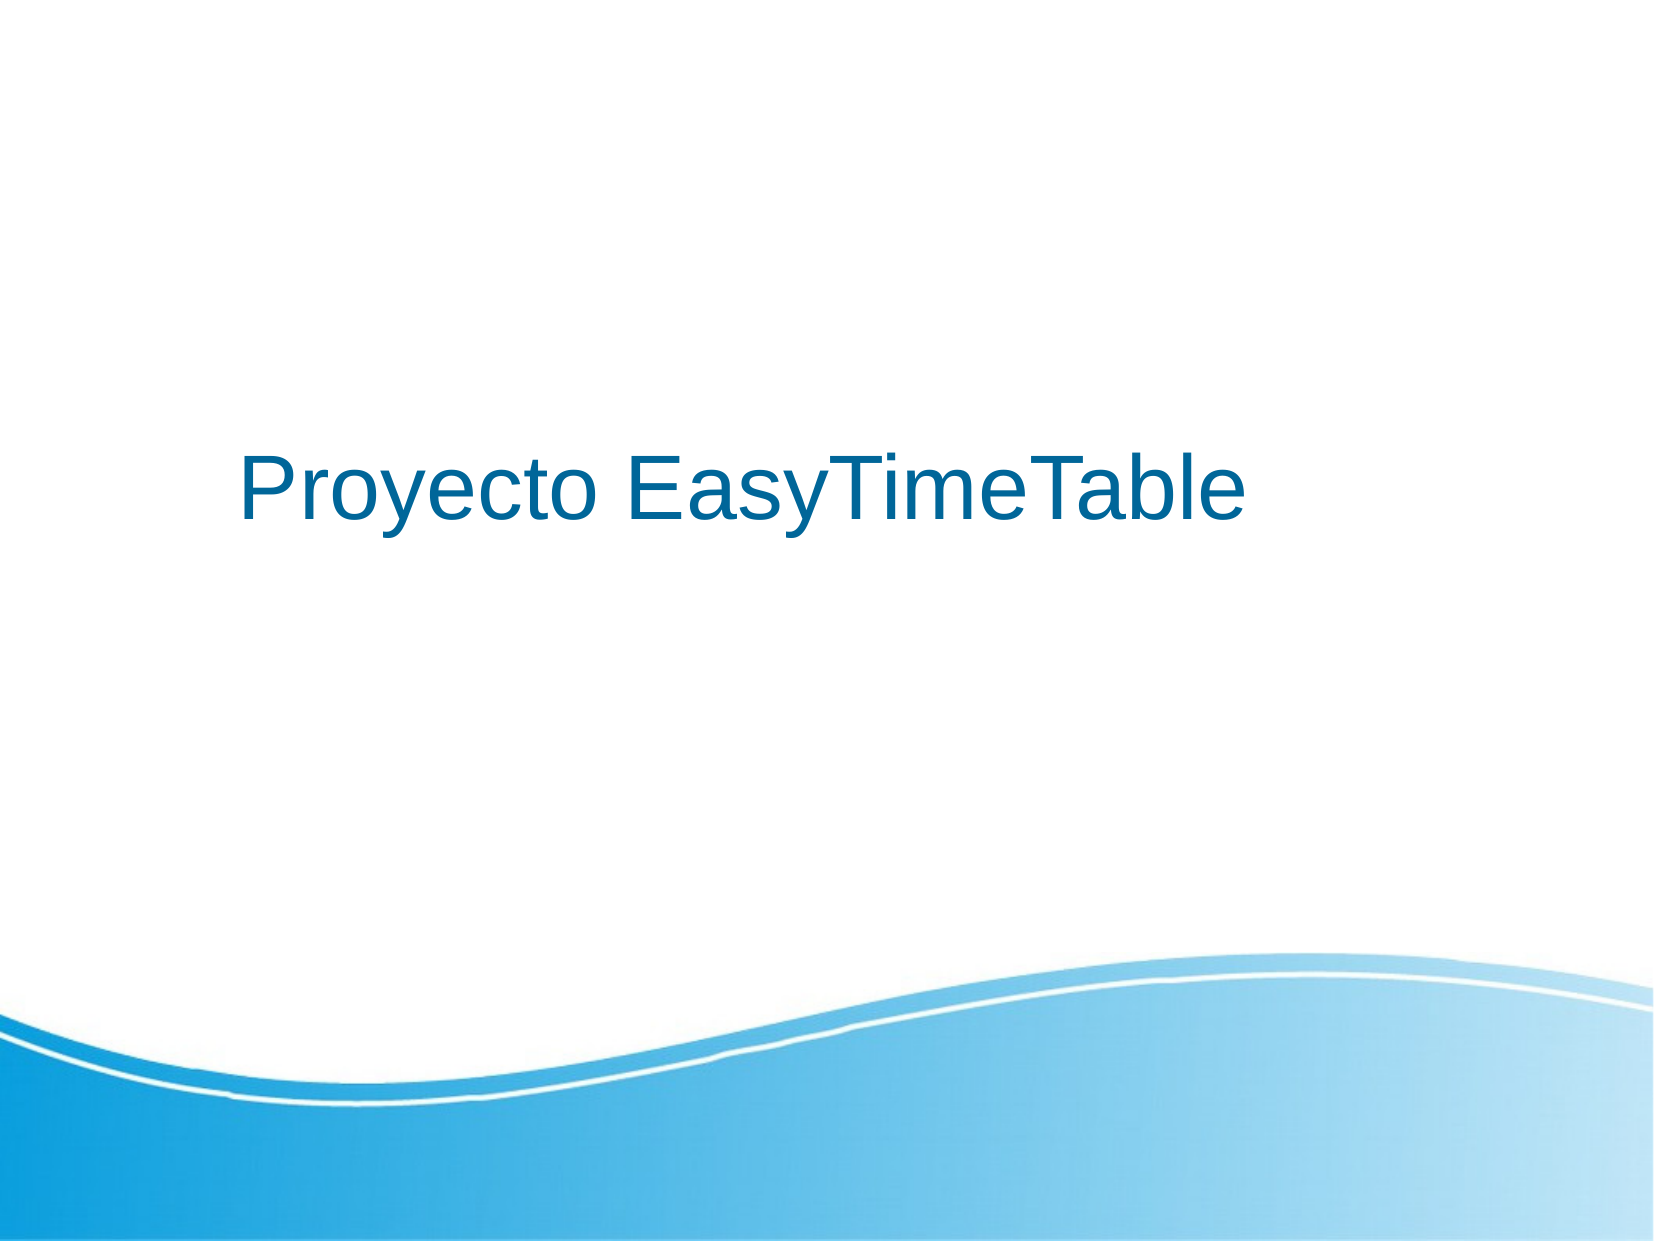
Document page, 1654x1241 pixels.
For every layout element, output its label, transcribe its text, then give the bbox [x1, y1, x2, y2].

title Proyecto EasyTimeTable [0, 384, 1489, 592]
picture [0, 952, 1654, 1241]
picture [85, 1053, 95, 1059]
